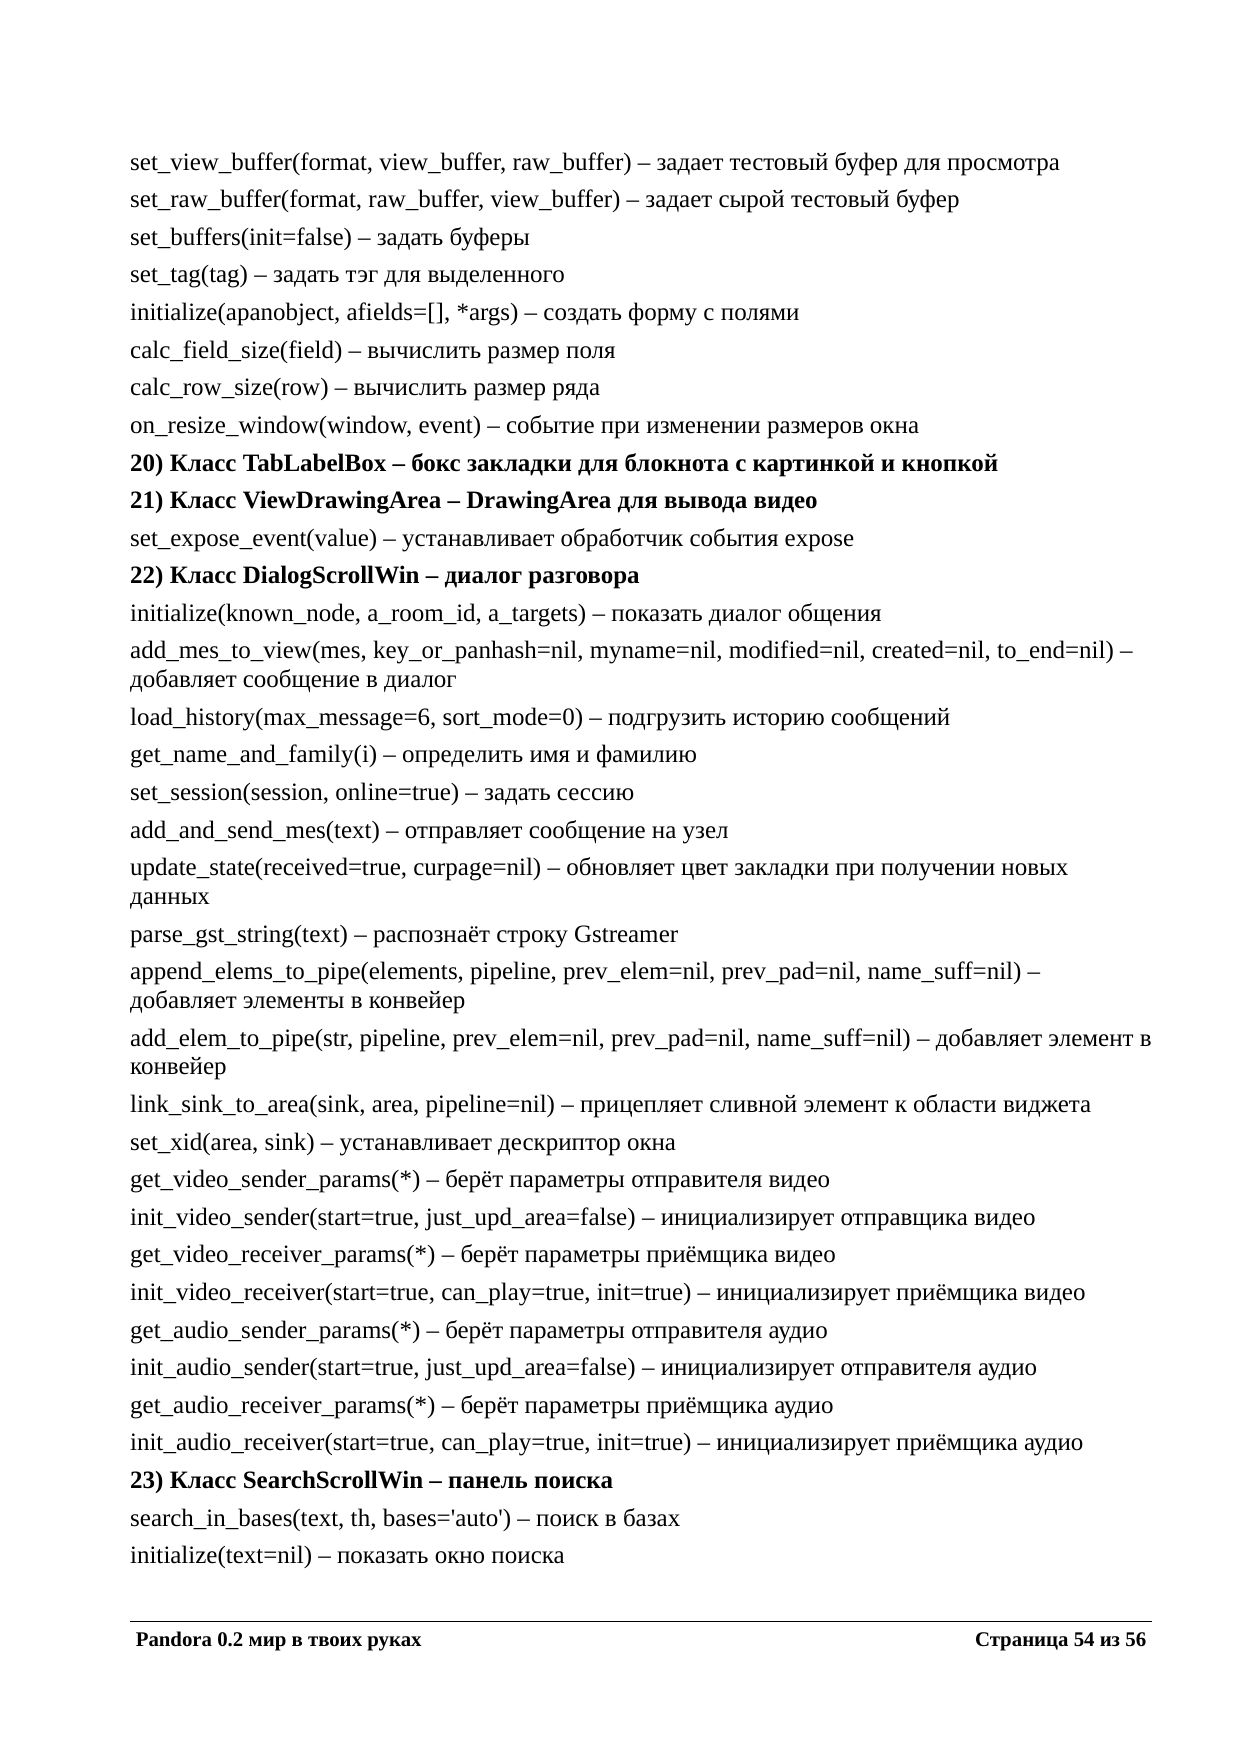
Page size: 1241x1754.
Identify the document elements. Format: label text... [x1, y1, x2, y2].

text calc_row_size(row) – вычислить размер ряда [130, 372, 1152, 401]
text init_audio_receiver(start=true, can_play=true, init=true) – инициализирует приёмщика аудио [130, 1427, 1152, 1456]
text calc_field_size(field) – вычислить размер поля [130, 335, 1152, 363]
text set_buffers(init=false) – задать буферы [130, 222, 1152, 251]
text set_session(session, online=true) – задать сессию [130, 777, 1152, 806]
text initialize(text=nil) – показать окно поиска [130, 1540, 1152, 1569]
text link_sink_to_area(sink, area, pipeline=nil) – прицепляет сливной элемент к области виджета [130, 1089, 1152, 1118]
text set_expose_event(value) – устанавливает обработчик события expose [130, 523, 1152, 552]
text init_audio_sender(start=true, just_upd_area=false) – инициализирует отправителя аудио [130, 1352, 1152, 1381]
text add_elem_to_pipe(str, pipeline, prev_elem=nil, prev_pad=nil, name_suff=nil) – добавляет элемент в конвейер [130, 1023, 1152, 1080]
text initialize(apanobject, afields=[], *args) – создать форму с полями [130, 297, 1152, 326]
text set_raw_buffer(format, raw_buffer, view_buffer) – задает сырой тестовый буфер [130, 184, 1152, 213]
text 23) Класс SearchScrollWin – панель поиска [130, 1465, 1152, 1494]
text parse_gst_string(text) – распознаёт строку Gstreamer [130, 919, 1152, 947]
text update_state(received=true, curpage=nil) – обновляет цвет закладки при получении новых данных [130, 852, 1152, 910]
text set_view_buffer(format, view_buffer, raw_buffer) – задает тестовый буфер для просмотра [130, 147, 1152, 176]
text get_audio_receiver_params(*) – берёт параметры приёмщика аудио [130, 1390, 1152, 1419]
text load_history(max_message=6, sort_mode=0) – подгрузить историю сообщений [130, 702, 1152, 731]
text set_tag(tag) – задать тэг для выделенного [130, 259, 1152, 288]
text append_elems_to_pipe(elements, pipeline, prev_elem=nil, prev_pad=nil, name_suff=nil) – добавляет элементы в конвейер [130, 956, 1152, 1014]
text on_resize_window(window, event) – событие при изменении размеров окна [130, 410, 1152, 439]
text set_xid(area, sink) – устанавливает дескриптор окна [130, 1127, 1152, 1155]
text init_video_sender(start=true, just_upd_area=false) – инициализирует отправщика видео [130, 1202, 1152, 1231]
text add_and_send_mes(text) – отправляет сообщение на узел [130, 815, 1152, 843]
text 22) Класс DialogScrollWin – диалог разговора [130, 560, 1152, 589]
text get_video_sender_params(*) – берёт параметры отправителя видео [130, 1164, 1152, 1193]
text init_video_receiver(start=true, can_play=true, init=true) – инициализирует приёмщика видео [130, 1277, 1152, 1306]
text add_mes_to_view(mes, key_or_panhash=nil, myname=nil, modified=nil, created=nil, to_end=nil) – добавляет сообщение в диалог [130, 636, 1152, 693]
text get_audio_sender_params(*) – берёт параметры отправителя аудио [130, 1315, 1152, 1343]
text get_name_and_family(i) – определить имя и фамилию [130, 739, 1152, 768]
text initialize(known_node, a_room_id, a_targets) – показать диалог общения [130, 598, 1152, 627]
text search_in_bases(text, th, bases='auto') – поиск в базах [130, 1503, 1152, 1531]
text get_video_receiver_params(*) – берёт параметры приёмщика видео [130, 1239, 1152, 1268]
text 20) Класс TabLabelBox – бокс закладки для блокнота с картинкой и кнопкой [130, 448, 1152, 476]
text 21) Класс ViewDrawingArea – DrawingArea для вывода видео [130, 485, 1152, 514]
